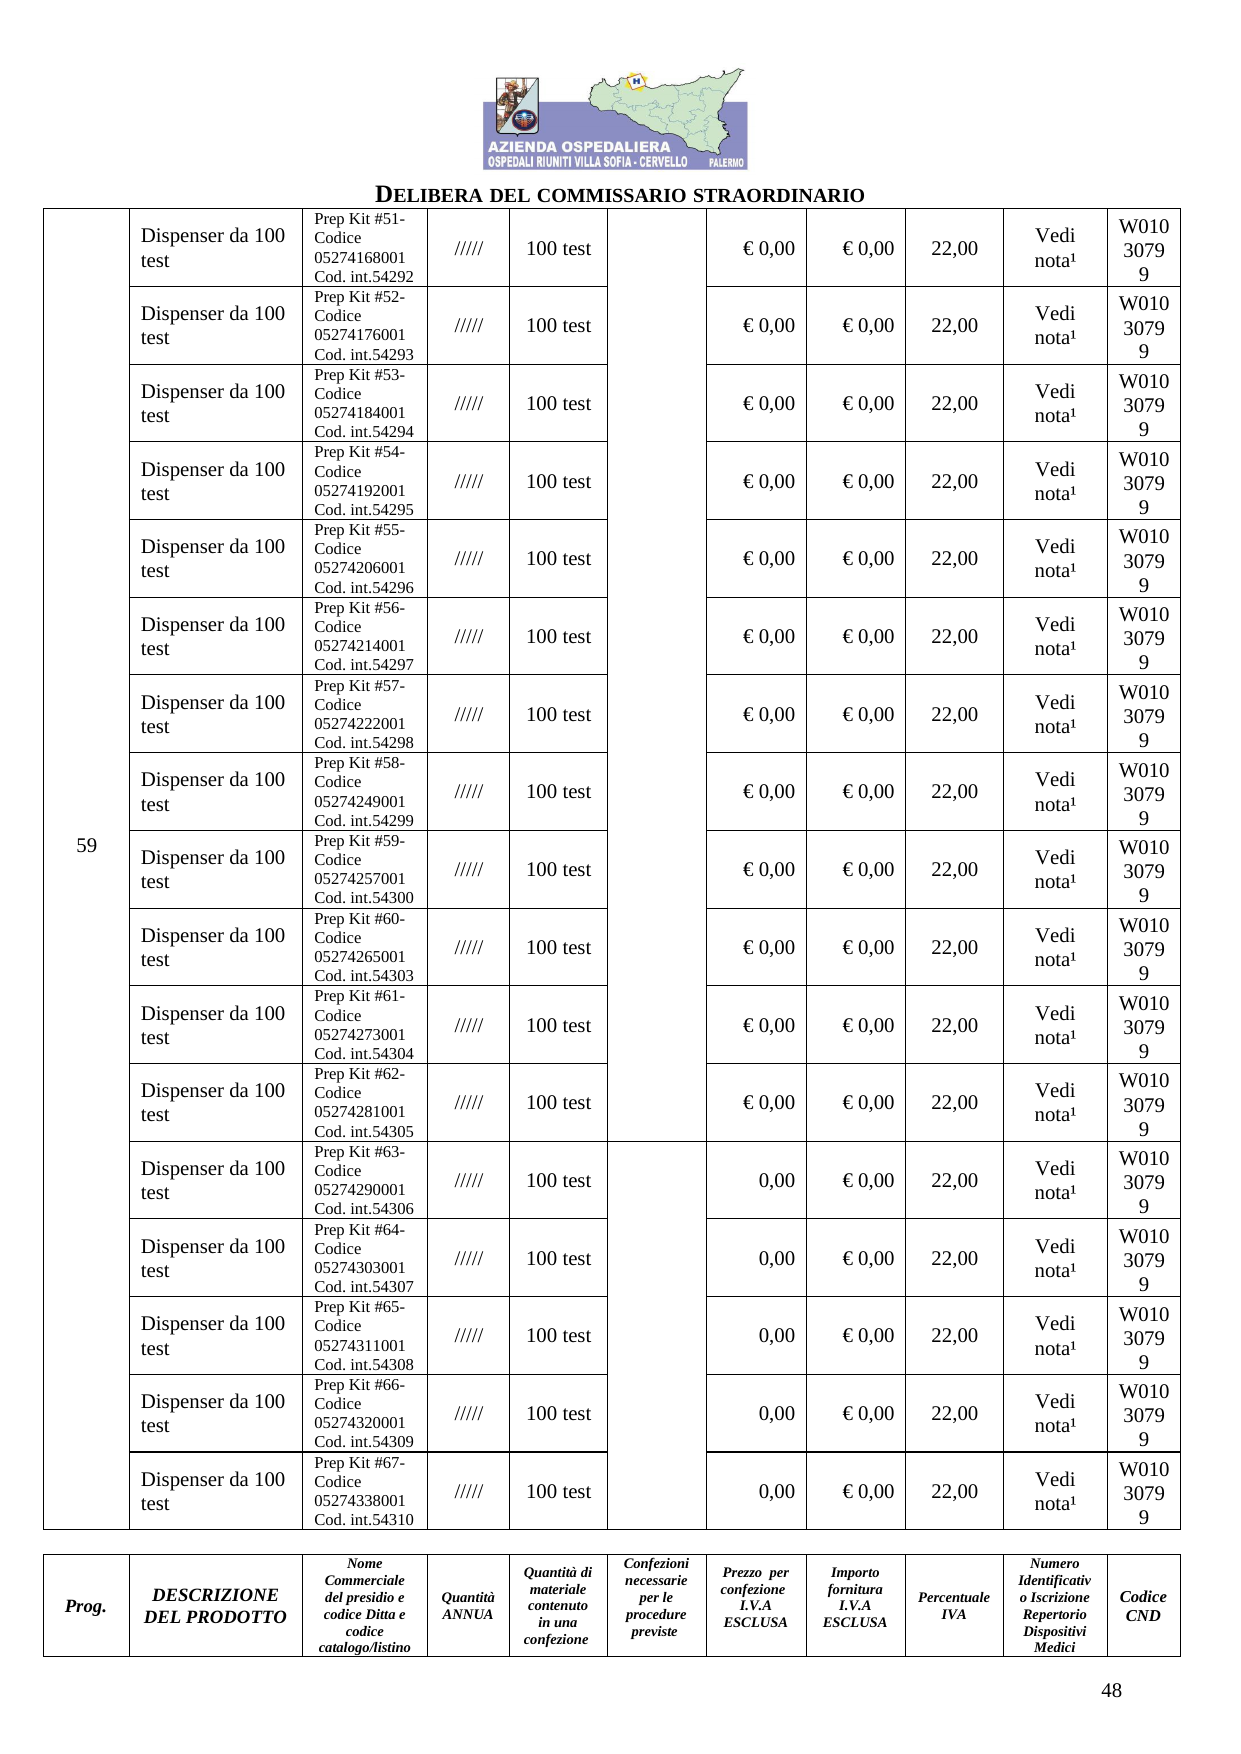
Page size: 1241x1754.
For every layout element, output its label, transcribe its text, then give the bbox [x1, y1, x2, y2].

table_cell 100 test [510, 287, 607, 363]
table_cell € 0,00 [807, 675, 905, 752]
table_cell Vedi nota¹ [1004, 753, 1107, 830]
table_cell € 0,00 [807, 287, 905, 363]
table_cell W01030799 [1108, 1453, 1180, 1529]
table_cell W01030799 [1108, 909, 1180, 985]
table_cell 100 test [510, 598, 607, 674]
table_cell 100 test [510, 675, 607, 752]
table_cell € 0,00 [807, 986, 905, 1063]
table_cell ///// [428, 598, 509, 674]
table_cell W01030799 [1108, 598, 1180, 674]
table_header Quantità di materiale contenuto in una confezione [510, 1555, 607, 1656]
table_cell Prep Kit #54- Codice 05274192001 Cod. int.54295 [303, 442, 427, 519]
table_cell Dispenser da 100 test [130, 1219, 302, 1296]
table_cell W01030799 [1108, 287, 1180, 363]
table_cell Dispenser da 100 test [130, 1297, 302, 1374]
table_cell 100 test [510, 1453, 607, 1529]
table_cell 22,00 [906, 365, 1003, 441]
table_cell ///// [428, 986, 509, 1063]
table_cell 22,00 [906, 520, 1003, 597]
table_cell € 0,00 [807, 1064, 905, 1141]
table_cell € 0,00 [807, 520, 905, 597]
table_cell Dispenser da 100 test [130, 986, 302, 1063]
table_cell W01030799 [1108, 520, 1180, 597]
table_cell ///// [428, 1219, 509, 1296]
table_cell Prep Kit #62- Codice 05274281001 Cod. int.54305 [303, 1064, 427, 1141]
table_cell € 0,00 [807, 831, 905, 907]
table_cell Vedi nota¹ [1004, 1142, 1107, 1218]
table_cell Vedi nota¹ [1004, 520, 1107, 597]
table_cell 100 test [510, 909, 607, 985]
table_cell Vedi nota¹ [1004, 909, 1107, 985]
table_cell ///// [428, 209, 509, 286]
table_cell W01030799 [1108, 675, 1180, 752]
table_cell € 0,00 [707, 365, 806, 441]
table_cell 22,00 [906, 1142, 1003, 1218]
table_cell ///// [428, 675, 509, 752]
table_cell 22,00 [906, 909, 1003, 985]
table_cell ///// [428, 1453, 509, 1529]
table_cell 100 test [510, 1142, 607, 1218]
table_cell 22,00 [906, 986, 1003, 1063]
table_cell ///// [428, 1064, 509, 1141]
table_cell Prep Kit #60- Codice 05274265001 Cod. int.54303 [303, 909, 427, 985]
table_cell 22,00 [906, 675, 1003, 752]
table_header Numero Identificativo Iscrizione Repertorio Dispositivi Medici [1004, 1555, 1107, 1656]
table_cell 100 test [510, 365, 607, 441]
table_cell 22,00 [906, 1219, 1003, 1296]
table_header Percentuale IVA [906, 1555, 1003, 1656]
table_cell Dispenser da 100 test [130, 365, 302, 441]
table_cell W01030799 [1108, 753, 1180, 830]
table_cell Prep Kit #51- Codice 05274168001 Cod. int.54292 [303, 209, 427, 286]
table_cell 100 test [510, 442, 607, 519]
table_header Codice CND [1108, 1555, 1180, 1656]
table_cell € 0,00 [807, 1142, 905, 1218]
table_cell € 0,00 [707, 598, 806, 674]
table_cell € 0,00 [707, 520, 806, 597]
table_cell € 0,00 [807, 365, 905, 441]
table_cell 100 test [510, 1375, 607, 1451]
table_cell Dispenser da 100 test [130, 675, 302, 752]
table_cell € 0,00 [807, 209, 905, 286]
table_cell € 0,00 [807, 753, 905, 830]
table_cell Vedi nota¹ [1004, 986, 1107, 1063]
table_header DESCRIZIONE DEL PRODOTTO [130, 1555, 302, 1656]
table_cell Prep Kit #55- Codice 05274206001 Cod. int.54296 [303, 520, 427, 597]
table_cell Prep Kit #56- Codice 05274214001 Cod. int.54297 [303, 598, 427, 674]
table_cell W01030799 [1108, 365, 1180, 441]
table_cell € 0,00 [807, 1375, 905, 1451]
table_header Prog. [44, 1555, 129, 1656]
table_cell ///// [428, 1375, 509, 1451]
table_cell ///// [428, 520, 509, 597]
table_cell Vedi nota¹ [1004, 1219, 1107, 1296]
table_cell 100 test [510, 1064, 607, 1141]
table_cell 100 test [510, 1297, 607, 1374]
table_cell ///// [428, 365, 509, 441]
table_cell 59 [44, 209, 129, 1529]
table_cell 100 test [510, 520, 607, 597]
table_cell Dispenser da 100 test [130, 287, 302, 363]
table_cell ///// [428, 1142, 509, 1218]
table_header Nome Commerciale del presidio e codice Ditta e codice catalogo/listino [303, 1555, 427, 1656]
table_cell Prep Kit #58- Codice 05274249001 Cod. int.54299 [303, 753, 427, 830]
table_cell Vedi nota¹ [1004, 287, 1107, 363]
table_header Importo fornitura I.V.A ESCLUSA [807, 1555, 905, 1656]
table_cell 22,00 [906, 1297, 1003, 1374]
table_cell ///// [428, 831, 509, 907]
table_cell Vedi nota¹ [1004, 831, 1107, 907]
table_cell Dispenser da 100 test [130, 753, 302, 830]
table_cell Vedi nota¹ [1004, 1375, 1107, 1451]
table_cell € 0,00 [707, 831, 806, 907]
table_cell € 0,00 [707, 675, 806, 752]
table_cell 100 test [510, 1219, 607, 1296]
table_cell € 0,00 [807, 442, 905, 519]
table_cell Vedi nota¹ [1004, 1453, 1107, 1529]
table_cell 22,00 [906, 287, 1003, 363]
table_cell Dispenser da 100 test [130, 1375, 302, 1451]
table_cell Prep Kit #65- Codice 05274311001 Cod. int.54308 [303, 1297, 427, 1374]
table_cell € 0,00 [807, 909, 905, 985]
table_cell Vedi nota¹ [1004, 209, 1107, 286]
table_cell € 0,00 [707, 209, 806, 286]
table_cell Vedi nota¹ [1004, 598, 1107, 674]
table_cell Vedi nota¹ [1004, 1064, 1107, 1141]
table_cell Vedi nota¹ [1004, 442, 1107, 519]
table_cell Prep Kit #52- Codice 05274176001 Cod. int.54293 [303, 287, 427, 363]
table_cell Dispenser da 100 test [130, 442, 302, 519]
table_cell € 0,00 [807, 1453, 905, 1529]
table_cell Vedi nota¹ [1004, 675, 1107, 752]
table_cell W01030799 [1108, 209, 1180, 286]
table_cell ///// [428, 287, 509, 363]
table_cell 22,00 [906, 442, 1003, 519]
table_cell W01030799 [1108, 986, 1180, 1063]
table_cell Prep Kit #67- Codice 05274338001 Cod. int.54310 [303, 1453, 427, 1529]
table_cell Prep Kit #59- Codice 05274257001 Cod. int.54300 [303, 831, 427, 907]
table_cell [608, 209, 706, 1141]
table_cell ///// [428, 1297, 509, 1374]
table_cell 22,00 [906, 1064, 1003, 1141]
table_cell € 0,00 [807, 598, 905, 674]
table_cell Prep Kit #57- Codice 05274222001 Cod. int.54298 [303, 675, 427, 752]
table_cell 100 test [510, 831, 607, 907]
table_cell € 0,00 [707, 753, 806, 830]
table_cell W01030799 [1108, 1375, 1180, 1451]
table_cell Dispenser da 100 test [130, 909, 302, 985]
table_cell 100 test [510, 209, 607, 286]
table_cell W01030799 [1108, 442, 1180, 519]
table_cell ///// [428, 753, 509, 830]
table_cell € 0,00 [807, 1219, 905, 1296]
table_cell € 0,00 [707, 287, 806, 363]
table_cell Dispenser da 100 test [130, 598, 302, 674]
table_cell 0,00 [707, 1297, 806, 1374]
table_cell W01030799 [1108, 831, 1180, 907]
table_cell Prep Kit #53- Codice 05274184001 Cod. int.54294 [303, 365, 427, 441]
table_cell Dispenser da 100 test [130, 1142, 302, 1218]
table_cell 0,00 [707, 1219, 806, 1296]
table_cell € 0,00 [707, 909, 806, 985]
table_cell 22,00 [906, 753, 1003, 830]
table_cell W01030799 [1108, 1064, 1180, 1141]
table_header Confezioni necessarie per le procedure previste [608, 1555, 706, 1656]
table_cell Dispenser da 100 test [130, 831, 302, 907]
table_cell 22,00 [906, 209, 1003, 286]
table_cell 0,00 [707, 1142, 806, 1218]
table_cell Dispenser da 100 test [130, 520, 302, 597]
table_header Prezzo per confezione I.V.A ESCLUSA [707, 1555, 806, 1656]
table_header Quantità ANNUA [428, 1555, 509, 1656]
table_cell 0,00 [707, 1453, 806, 1529]
table_cell [608, 1142, 706, 1529]
table_cell Vedi nota¹ [1004, 1297, 1107, 1374]
table_cell Dispenser da 100 test [130, 1453, 302, 1529]
table_cell W01030799 [1108, 1142, 1180, 1218]
table_cell ///// [428, 909, 509, 985]
table_cell Prep Kit #66- Codice 05274320001 Cod. int.54309 [303, 1375, 427, 1451]
table_cell Prep Kit #64- Codice 05274303001 Cod. int.54307 [303, 1219, 427, 1296]
table_cell W01030799 [1108, 1297, 1180, 1374]
table_cell Vedi nota¹ [1004, 365, 1107, 441]
table_cell Prep Kit #61- Codice 05274273001 Cod. int.54304 [303, 986, 427, 1063]
table_cell Dispenser da 100 test [130, 209, 302, 286]
table_cell 22,00 [906, 1453, 1003, 1529]
table_cell € 0,00 [707, 442, 806, 519]
table_cell W01030799 [1108, 1219, 1180, 1296]
table_cell Prep Kit #63- Codice 05274290001 Cod. int.54306 [303, 1142, 427, 1218]
table_cell 22,00 [906, 1375, 1003, 1451]
table_cell € 0,00 [707, 986, 806, 1063]
table_cell € 0,00 [807, 1297, 905, 1374]
table_cell ///// [428, 442, 509, 519]
table_cell 100 test [510, 986, 607, 1063]
table_cell € 0,00 [707, 1064, 806, 1141]
table_cell Dispenser da 100 test [130, 1064, 302, 1141]
table_cell 0,00 [707, 1375, 806, 1451]
table_cell 100 test [510, 753, 607, 830]
table_cell 22,00 [906, 831, 1003, 907]
table_cell 22,00 [906, 598, 1003, 674]
